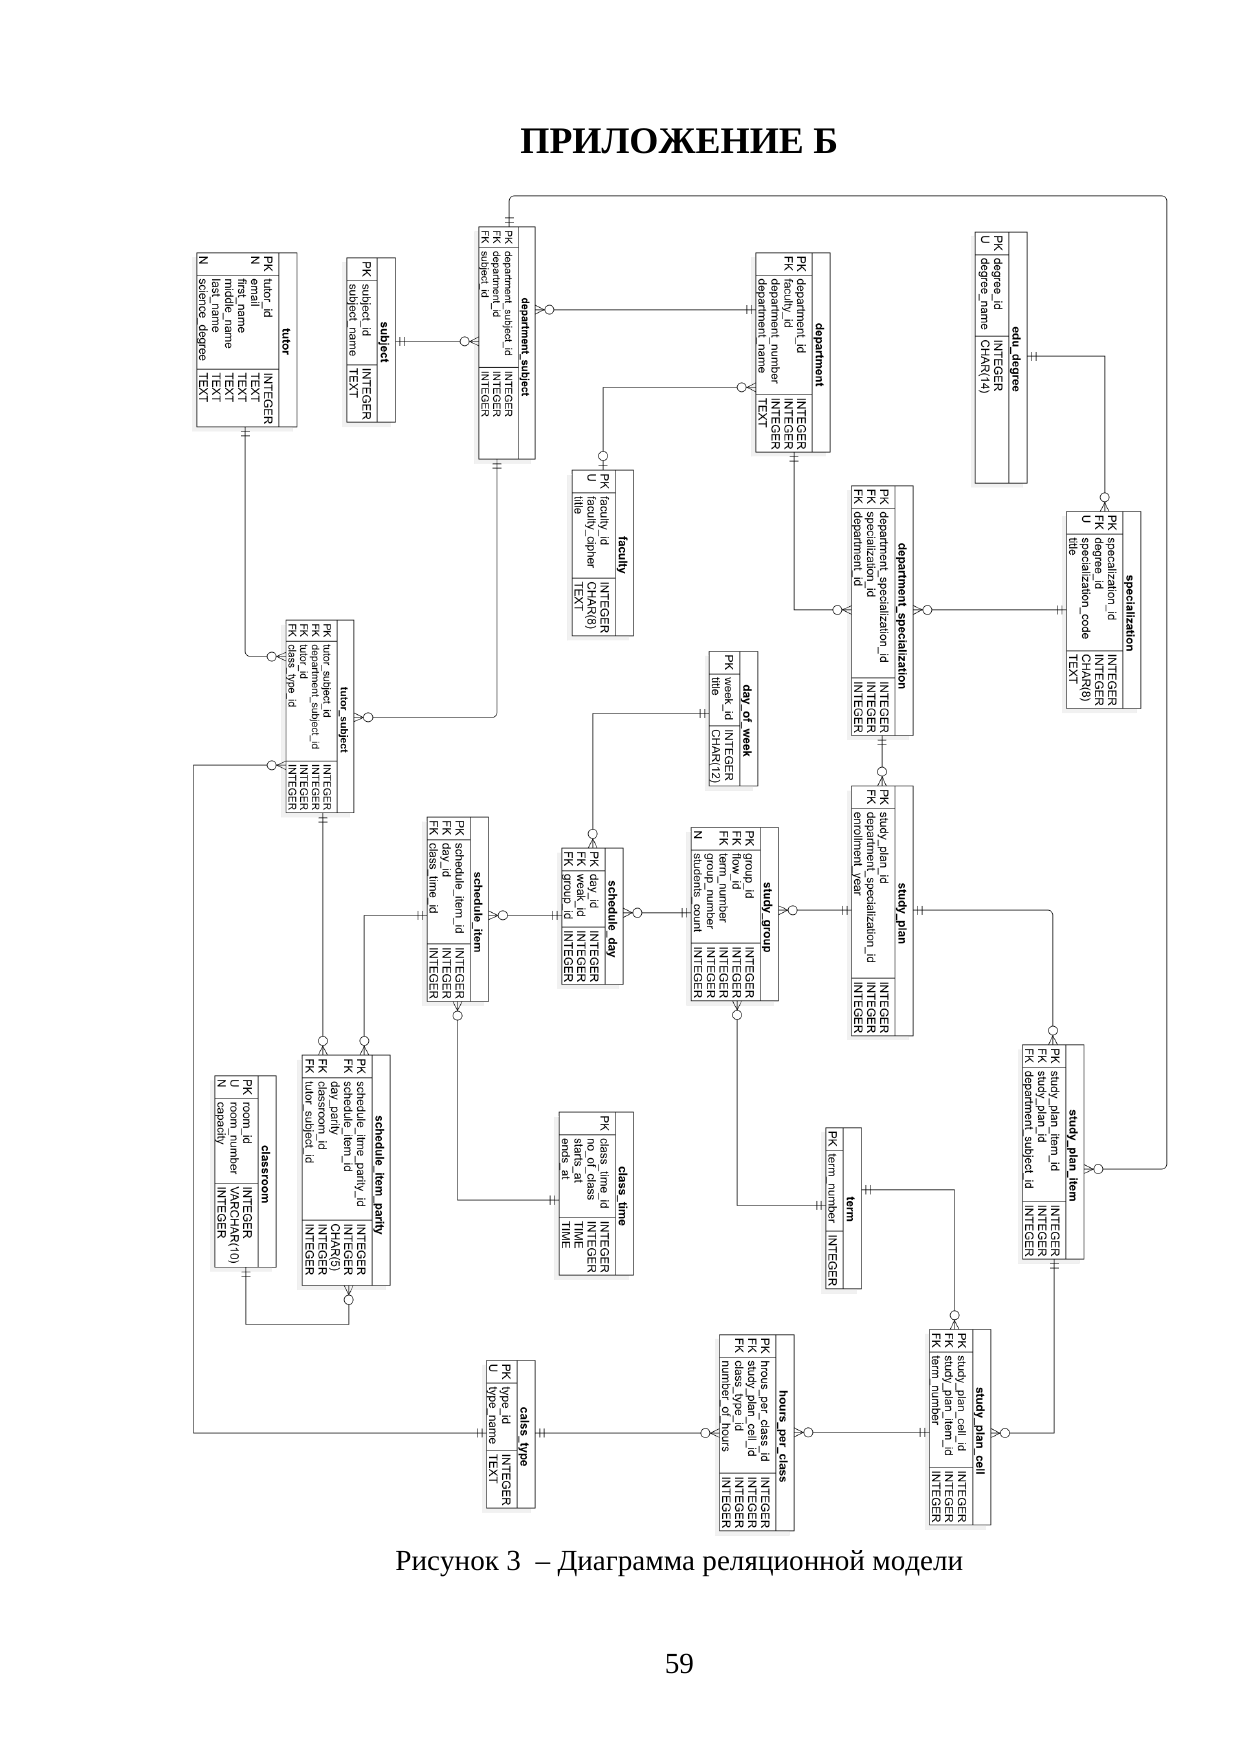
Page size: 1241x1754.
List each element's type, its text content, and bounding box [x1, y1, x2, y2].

subtitle [186, 177, 1172, 189]
subtitle [186, 1577, 1172, 1583]
subtitle Приложение Б [177, 118, 1181, 161]
list Рисунок 3 – Диаграмма реляционной модели [186, 1537, 1172, 1577]
picture [186, 189, 1173, 1537]
